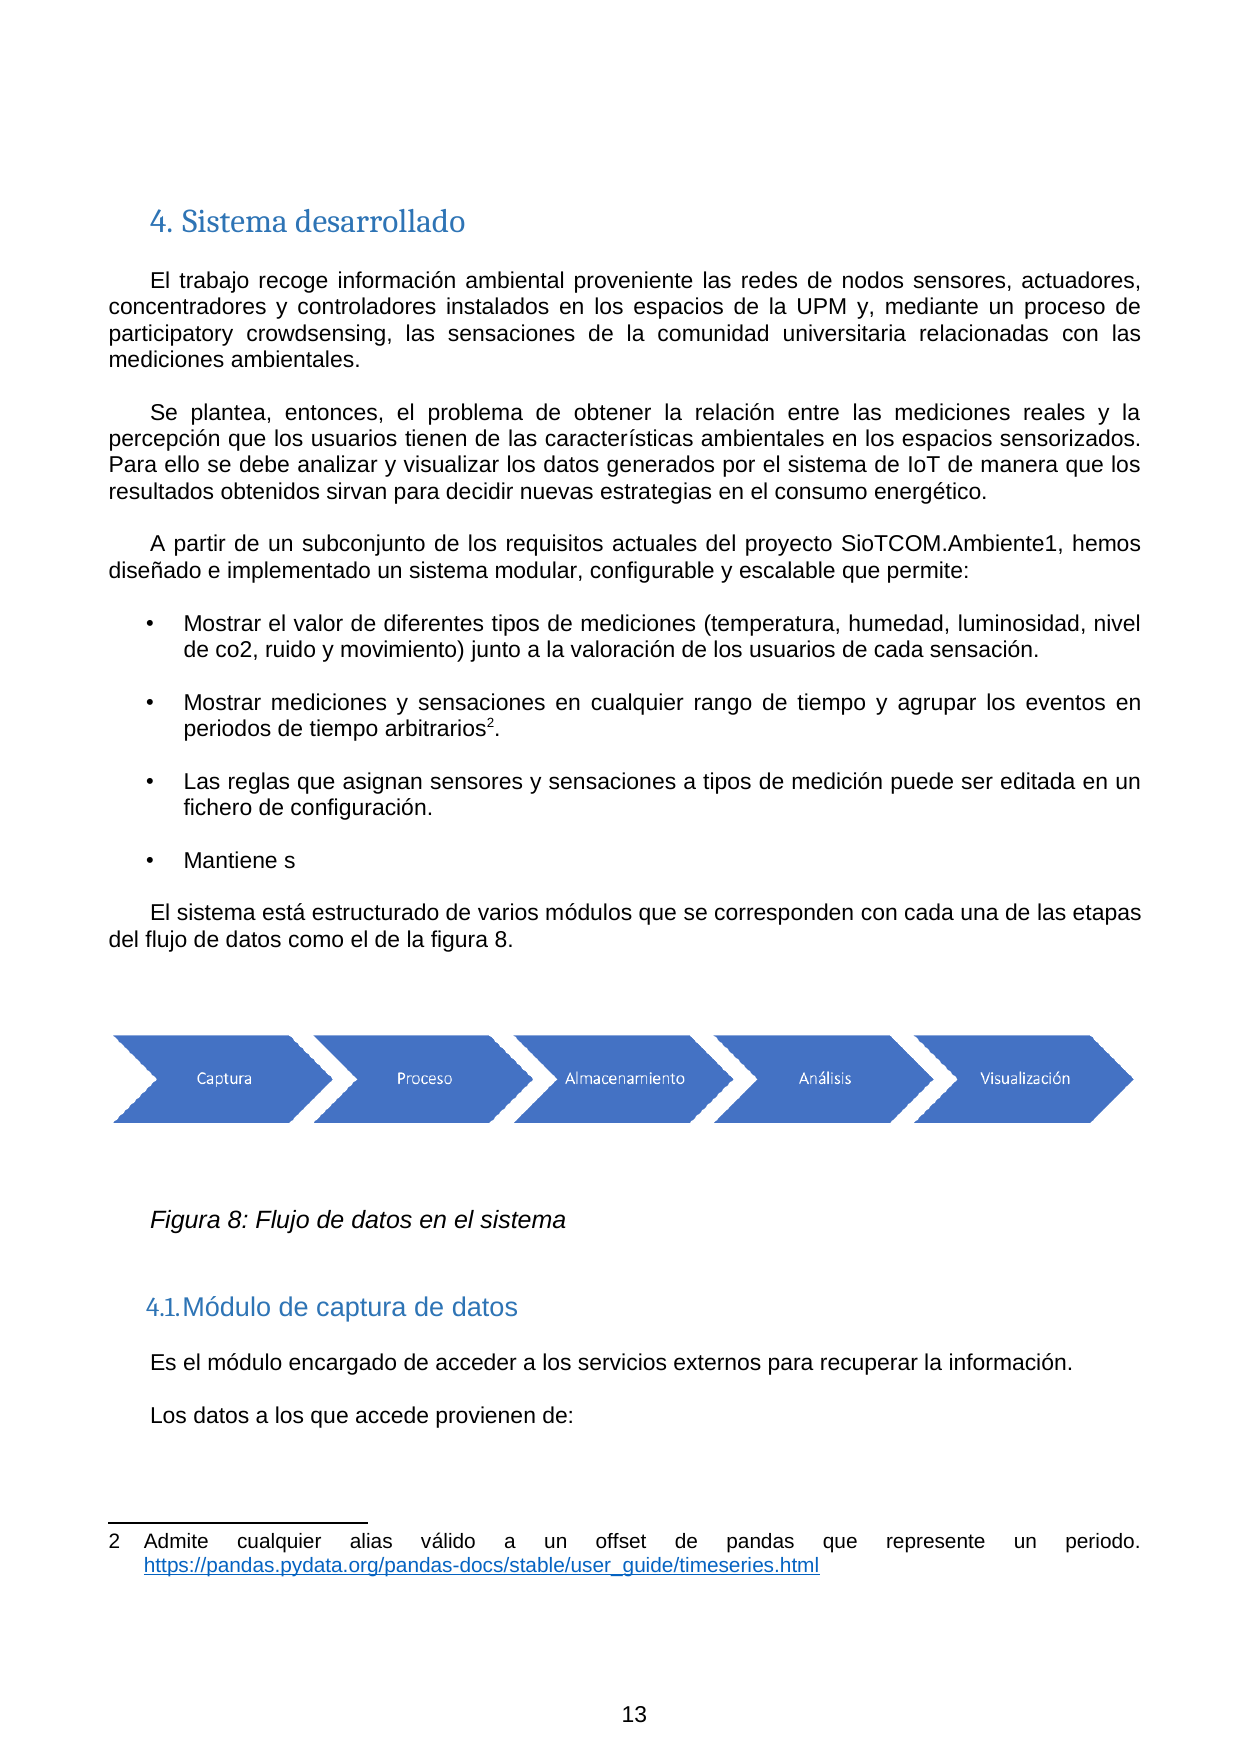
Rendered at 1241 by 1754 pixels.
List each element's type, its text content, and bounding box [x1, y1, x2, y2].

picture [108, 964, 1142, 1193]
list Mostrar mediciones y sensaciones en cualquier rango de tiempo y agrupar los eventos en periodos de tiempo arbitrarios. [146, 688, 1142, 741]
text Figura 8: Flujo de datos en el sistema [108, 1193, 1142, 1234]
list Mantiene s [146, 847, 1142, 873]
text Los datos a los que accede provienen de: [108, 1402, 1142, 1428]
subtitle Módulo de captura de datos [146, 1291, 1142, 1323]
list Mostrar el valor de diferentes tipos de mediciones (temperatura, humedad, luminosidad, nivel de co2, ruido y movimiento) junto a la valoración de los usuarios de cada sensación. [146, 609, 1142, 662]
subtitle Sistema desarrollado [108, 202, 1142, 241]
text A partir de un subconjunto de los requisitos actuales del proyecto SioTCOM.Ambiente1, hemos diseñado e implementado un sistema modular, configurable y escalable que permite: [108, 530, 1142, 583]
text El sistema está estructurado de varios módulos que se corresponden con cada una de las etapas del flujo de datos como el de la figura 8. [108, 899, 1142, 952]
text El trabajo recoge información ambiental proveniente las redes de nodos sensores, actuadores, concentradores y controladores instalados en los espacios de la UPM y, mediante un proceso de participatory crowdsensing, las sensaciones de la comunidad universitaria relacionadas con las mediciones ambientales. [108, 267, 1142, 372]
list Las reglas que asignan sensores y sensaciones a tipos de medición puede ser editada en un fichero de configuración. [146, 768, 1142, 820]
text Se plantea, entonces, el problema de obtener la relación entre las mediciones reales y la percepción que los usuarios tienen de las características ambientales en los espacios sensorizados. Para ello se debe analizar y visualizar los datos generados por el sistema de IoT de manera que los resultados obtenidos sirvan para decidir nuevas estrategias en el consumo energético. [108, 399, 1142, 504]
list Admite cualquier alias válido a un offset de pandas que represente un periodo. https://pandas.pydata.org/pandas-docs/stable/user_guide/timeseries.html [108, 1529, 1142, 1577]
text Es el módulo encargado de acceder a los servicios externos para recuperar la información. [108, 1349, 1142, 1376]
